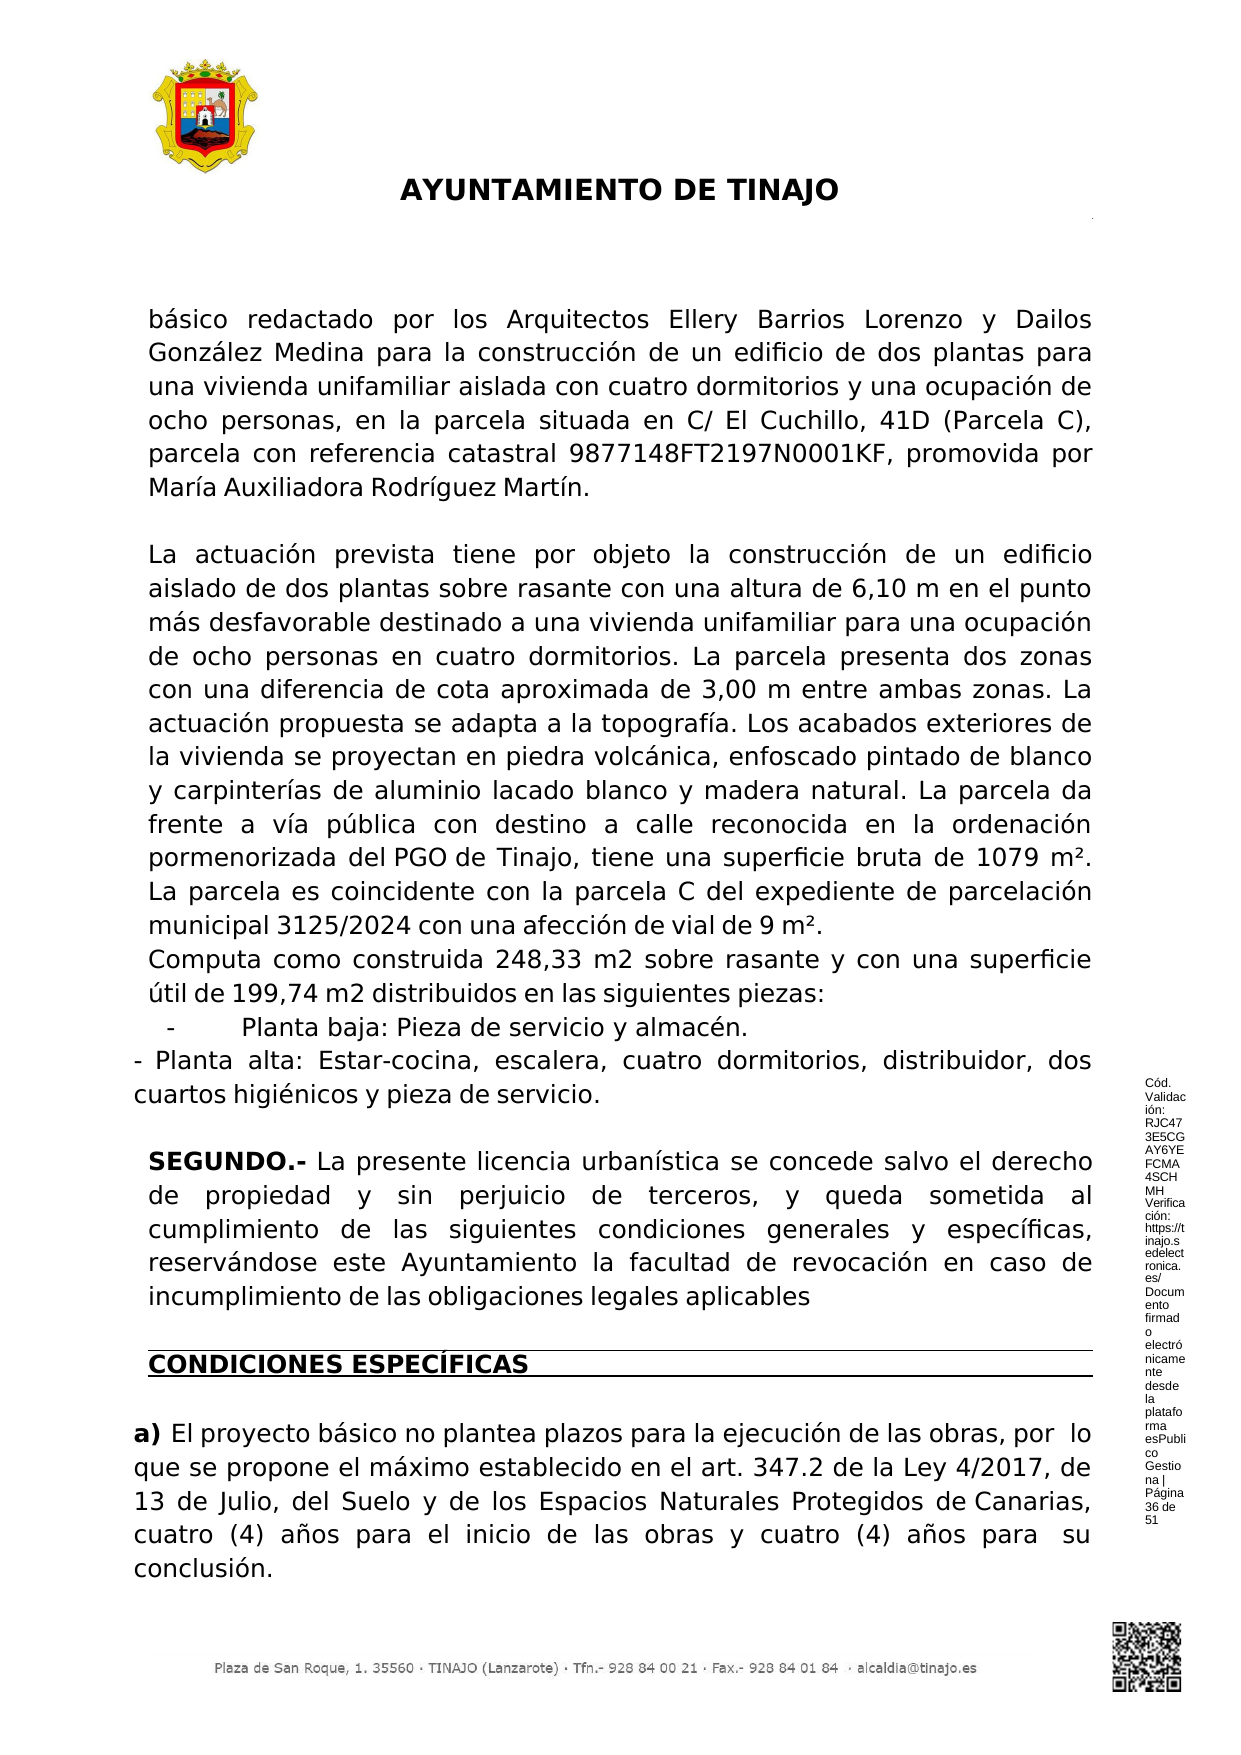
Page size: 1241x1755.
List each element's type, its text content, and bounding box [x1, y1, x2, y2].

text básico redactado por los Arquitectos Ellery Barrios Lorenzo y Dailos González Medina para la construcción de un edificio de dos plantas para una vivienda unifamiliar aislada con cuatro dormitorios y una ocupación de ocho personas, en la parcela situada en C/ El Cuchillo, 41D (Parcela C), parcela con referencia catastral 9877148FT2197N0001KF, promovida por María Auxiliadora Rodríguez Martín. [148, 305, 1092, 502]
list Planta baja: Pieza de servicio y almacén. [166, 1013, 1132, 1042]
text SEGUNDO.- La presente licencia urbanística se concede salvo el derecho de propiedad y sin perjuicio de terceros, y queda sometida al cumplimiento de las siguientes condiciones generales y específicas, reservándose este Ayuntamiento la facultad de revocación en caso de incumplimiento de las obligaciones legales aplicables [148, 1147, 1093, 1311]
list Planta alta: Estar-cocina, escalera, cuatro dormitorios, distribuidor, dos cuartos higiénicos y pieza de servicio. [133, 1046, 1092, 1109]
text Documento firmado electrónicamente desde la plataforma esPublico Gestiona | Página 36 de 51 [1145, 1285, 1186, 1527]
text La actuación prevista tiene por objeto la construcción de un edificio aislado de dos plantas sobre rasante con una altura de 6,10 m en el punto más desfavorable destinado a una vivienda unifamiliar para una ocupación de ocho personas en cuatro dormitorios. La parcela presenta dos zonas con una diferencia de cota aproximada de 3,00 m entre ambas zonas. La actuación propuesta se adapta a la topografía. Los acabados exteriores de la vivienda se proyectan en piedra volcánica, enfoscado pintado de blanco y carpinterías de aluminio lacado blanco y madera natural. La parcela da frente a vía pública con destino a calle reconocida en la ordenación pormenorizada del PGO de Tinajo, tiene una superficie bruta de 1079 m². La parcela es coincidente con la parcela C del expediente de parcelación municipal 3125/2024 con una afección de vial de 9 m². [148, 541, 1092, 940]
list El proyecto básico no plantea plazos para la ejecución de las obras, por lo que se propone el máximo establecido en el art. 347.2 de la Ley 4/2017, de 13 de Julio, del Suelo y de los Espacios Naturales Protegidos de Canarias, cuatro (4) años para el inicio de las obras y cuatro (4) años para su conclusión. [133, 1419, 1092, 1583]
text Verificación: https://tinajo.sedelectronica.es/ [1145, 1198, 1186, 1285]
text CONDICIONES ESPECÍFICAS [148, 1347, 1132, 1379]
text Cód. Validación: RJC473E5CGAY6YEFCMA4SCHMH [1145, 1077, 1186, 1198]
text Computa como construida 248,33 m2 sobre rasante y con una superficie útil de 199,74 m2 distribuidos en las siguientes piezas: [148, 945, 1092, 1008]
